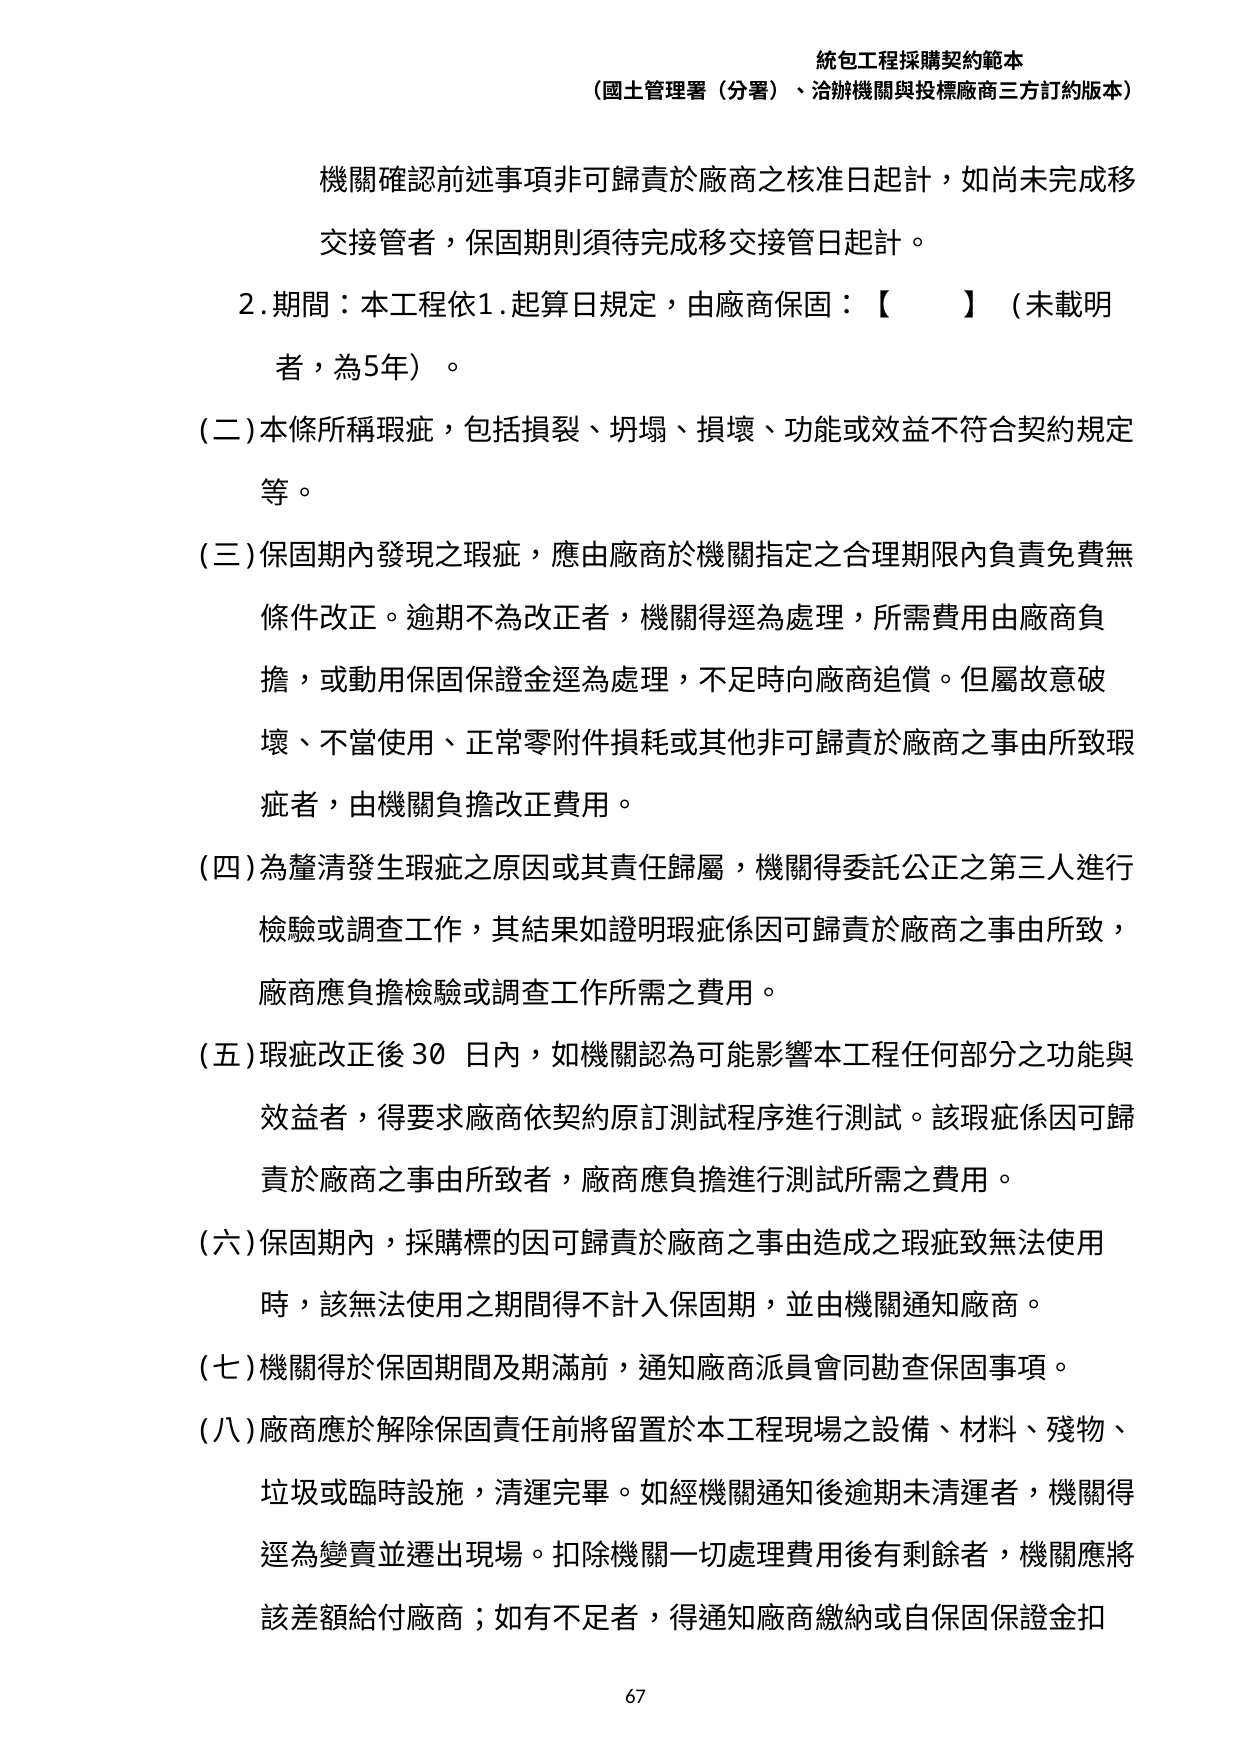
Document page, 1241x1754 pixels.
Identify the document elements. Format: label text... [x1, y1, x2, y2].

table_cell [154, 824, 197, 1011]
table_cell (四)為釐清發生瑕疵之原因或其責任歸屬，機關得委託公正之第三人進行檢驗或調查工作，其結果如證明瑕疵係因可歸責於廠商之事由所致，廠商應負擔檢驗或調查工作所需之費用。 [197, 824, 1167, 1011]
table_cell [239, 136, 281, 261]
table_cell [154, 511, 197, 824]
table_cell 2.期間：本工程依1.起算日規定，由廠商保固：【 】 (未載明者，為5年）。 [239, 261, 1167, 386]
table_cell (三)保固期內發現之瑕疵，應由廠商於機關指定之合理期限內負責免費無條件改正。逾期不為改正者，機關得逕為處理，所需費用由廠商負擔，或動用保固保證金逕為處理，不足時向廠商追償。但屬故意破壞、不當使用、正常零附件損耗或其他非可歸責於廠商之事由所致瑕疵者，由機關負擔改正費用。 [197, 511, 1167, 824]
table_cell (七)機關得於保固期間及期滿前，通知廠商派員會同勘查保固事項。 [197, 1324, 1167, 1386]
table_cell [197, 261, 239, 386]
table_cell (二)本條所稱瑕疵，包括損裂、坍塌、損壞、功能或效益不符合契約規定等。 [197, 386, 1167, 511]
table_cell [197, 136, 239, 261]
table_cell 機關確認前述事項非可歸責於廠商之核准日起計，如尚未完成移交接管者，保固期則須待完成移交接管日起計。 [281, 136, 1167, 261]
table_cell [154, 386, 197, 511]
table_cell [154, 1011, 197, 1199]
table_cell (五)瑕疵改正後30 日內，如機關認為可能影響本工程任何部分之功能與效益者，得要求廠商依契約原訂測試程序進行測試。該瑕疵係因可歸責於廠商之事由所致者，廠商應負擔進行測試所需之費用。 [197, 1011, 1167, 1199]
table_cell (六)保固期內，採購標的因可歸責於廠商之事由造成之瑕疵致無法使用時，該無法使用之期間得不計入保固期，並由機關通知廠商。 [197, 1199, 1167, 1324]
table_cell [154, 1386, 197, 1636]
table_cell [154, 261, 197, 386]
table_cell [154, 1199, 197, 1324]
table_cell [154, 136, 197, 261]
table_cell (八)廠商應於解除保固責任前將留置於本工程現場之設備、材料、殘物、垃圾或臨時設施，清運完畢。如經機關通知後逾期未清運者，機關得逕為變賣並遷出現場。扣除機關一切處理費用後有剩餘者，機關應將該差額給付廠商；如有不足者，得通知廠商繳納或自保固保證金扣 [197, 1386, 1167, 1636]
table_cell [154, 1324, 197, 1386]
